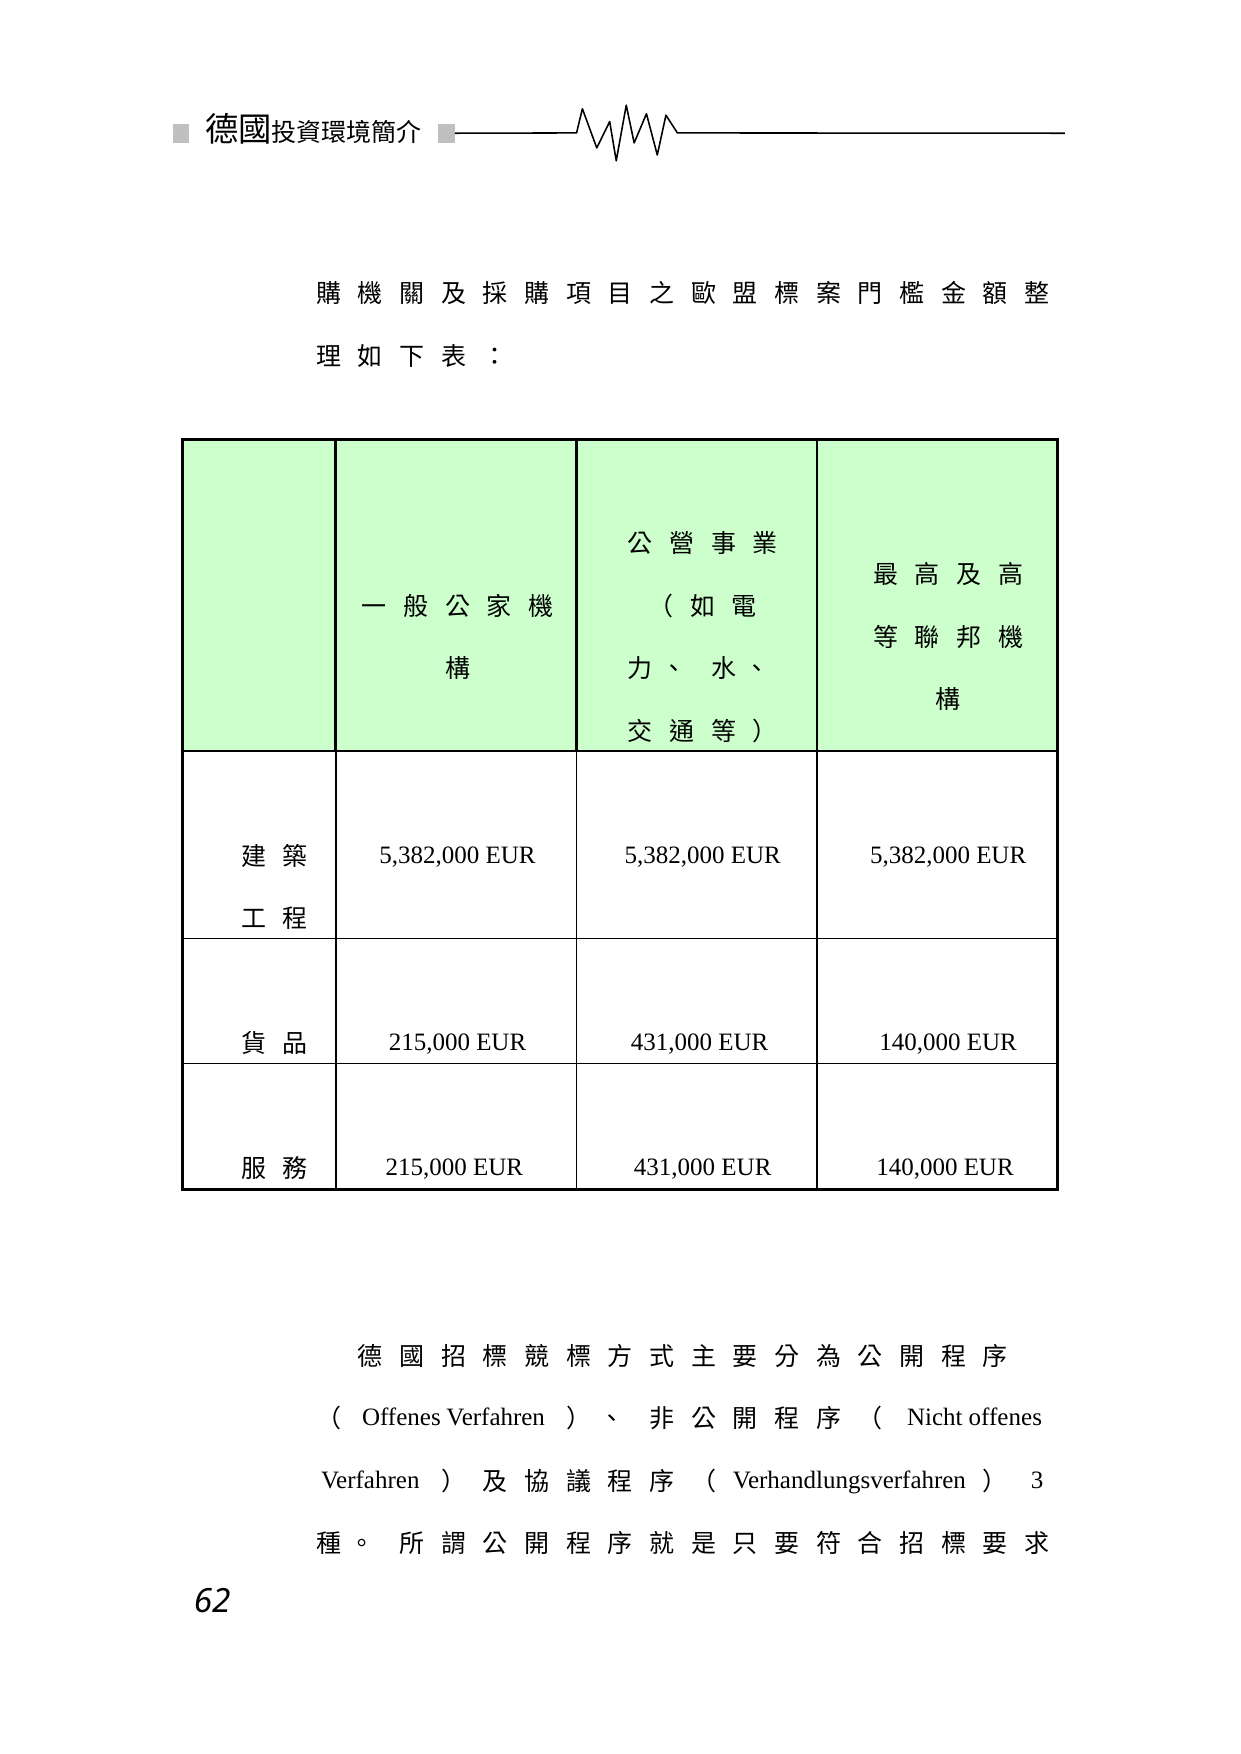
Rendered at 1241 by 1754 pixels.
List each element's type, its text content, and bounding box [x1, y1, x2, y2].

table_cell 431,000 EUR [577, 939, 816, 1063]
text 購機關及採購項目之歐盟標案門檻金額整理如下表： [281, 250, 1058, 375]
table_cell 服務 [184, 1064, 335, 1188]
table_cell 貨品 [184, 939, 335, 1063]
table_cell 215,000 EUR [337, 939, 576, 1063]
table_cell 建築工程 [184, 752, 335, 938]
table_cell 140,000 EUR [818, 1064, 1056, 1188]
table_header [184, 441, 334, 750]
table_cell 431,000 EUR [577, 1064, 816, 1188]
table_header 公營事業（如電力、水、交通等） [578, 441, 816, 750]
table_header 最高及高等聯邦機構 [818, 441, 1056, 750]
text 德國招標競標方式主要分為公開程序（Offenes Verfahren）、非公開程序（Nicht offenes Verfahren）及協議程序（Verhandlungsverfahren）3種。所謂公開程序就是只要符合招標要求 [281, 1313, 1058, 1563]
table_cell 5,382,000 EUR [577, 752, 816, 938]
table_header 一般公家機構 [337, 441, 575, 750]
table_cell 140,000 EUR [818, 939, 1056, 1063]
table_cell 5,382,000 EUR [337, 752, 576, 938]
table_cell 5,382,000 EUR [818, 752, 1056, 938]
table_cell 215,000 EUR [337, 1064, 576, 1188]
